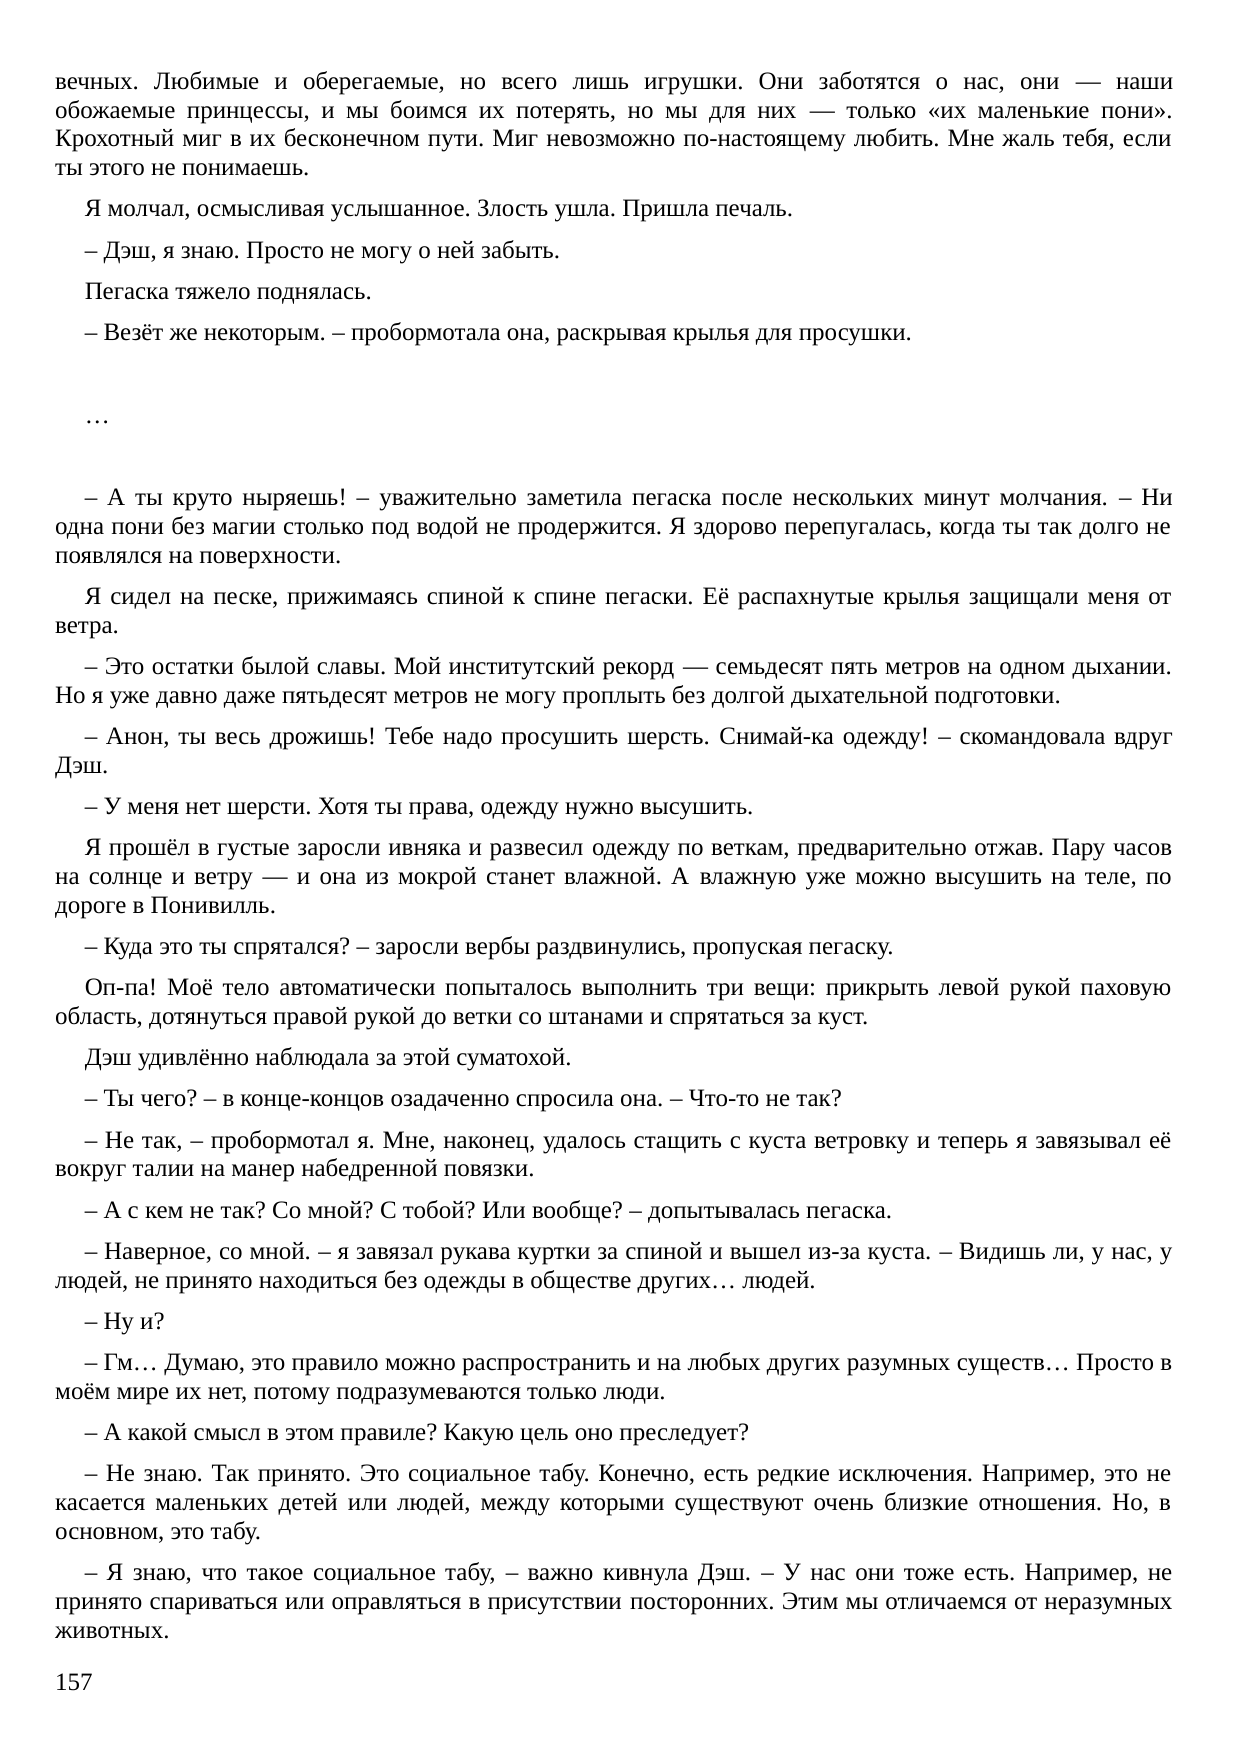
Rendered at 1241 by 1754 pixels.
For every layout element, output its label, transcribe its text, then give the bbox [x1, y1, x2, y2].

text – Гм… Думаю, это правило можно распространить и на любых других разумных существ… Просто в моём мире их нет, потому подразумеваются только люди. [55, 1347, 1173, 1405]
text – Не знаю. Так принято. Это социальное табу. Конечно, есть редкие исключения. Например, это не касается маленьких детей или людей, между которыми существуют очень близкие отношения. Но, в основном, это табу. [55, 1458, 1173, 1545]
text Я молчал, осмысливая услышанное. Злость ушла. Пришла печаль. [55, 193, 1173, 222]
text – Куда это ты спрятался? – заросли вербы раздвинулись, пропуская пегаску. [55, 931, 1173, 960]
text – Везёт же некоторым. – пробормотала она, раскрывая крылья для просушки. [55, 317, 1173, 346]
text Пегаска тяжело поднялась. [55, 276, 1173, 305]
text … [55, 400, 1173, 428]
text – А ты круто ныряешь! – уважительно заметила пегаска после нескольких минут молчания. – Ни одна пони без магии столько под водой не продержится. Я здорово перепугалась, когда ты так долго не появлялся на поверхности. [55, 482, 1173, 568]
text – Это остатки былой славы. Мой институтский рекорд — семьдесят пять метров на одном дыхании. Но я уже давно даже пятьдесят метров не могу проплыть без долгой дыхательной подготовки. [55, 651, 1173, 708]
text – Наверное, со мной. – я завязал рукава куртки за спиной и вышел из-за куста. – Видишь ли, у нас, у людей, не принято находиться без одежды в обществе других… людей. [55, 1236, 1173, 1293]
text – У меня нет шерсти. Хотя ты права, одежду нужно высушить. [55, 791, 1173, 820]
text – А какой смысл в этом правиле? Какую цель оно преследует? [55, 1417, 1173, 1446]
text – А с кем не так? Со мной? С тобой? Или вообще? – допытывалась пегаска. [55, 1195, 1173, 1223]
text Я сидел на песке, прижимаясь спиной к спине пегаски. Её распахнутые крылья защищали меня от ветра. [55, 581, 1173, 638]
text – Анон, ты весь дрожишь! Тебе надо просушить шерсть. Снимай-ка одежду! – скомандовала вдруг Дэш. [55, 721, 1173, 778]
text – Ну и? [55, 1306, 1173, 1335]
text – Дэш, я знаю. Просто не могу о ней забыть. [55, 235, 1173, 263]
text Оп-па! Моё тело автоматически попыталось выполнить три вещи: прикрыть левой рукой паховую область, дотянуться правой рукой до ветки со штанами и спрятаться за куст. [55, 972, 1173, 1030]
text – Не так, – пробормотал я. Мне, наконец, удалось стащить с куста ветровку и теперь я завязывал её вокруг талии на манер набедренной повязки. [55, 1125, 1173, 1182]
text – Ты чего? – в конце-концов озадаченно спросила она. – Что-то не так? [55, 1083, 1173, 1112]
text Дэш удивлённо наблюдала за этой суматохой. [55, 1042, 1173, 1071]
text Я прошёл в густые заросли ивняка и развесил одежду по веткам, предварительно отжав. Пару часов на солнце и ветру — и она из мокрой станет влажной. А влажную уже можно высушить на теле, по дороге в Понивилль. [55, 832, 1173, 918]
text вечных. Любимые и оберегаемые, но всего лишь игрушки. Они заботятся о нас, они — наши обожаемые принцессы, и мы боимся их потерять, но мы для них — только «их маленькие пони». Крохотный миг в их бесконечном пути. Миг невозможно по-настоящему любить. Мне жаль тебя, если ты этого не понимаешь. [55, 66, 1173, 181]
text – Я знаю, что такое социальное табу, – важно кивнула Дэш. – У нас они тоже есть. Например, не принято спариваться или оправляться в присутствии посторонних. Этим мы отличаемся от неразумных животных. [55, 1557, 1173, 1643]
